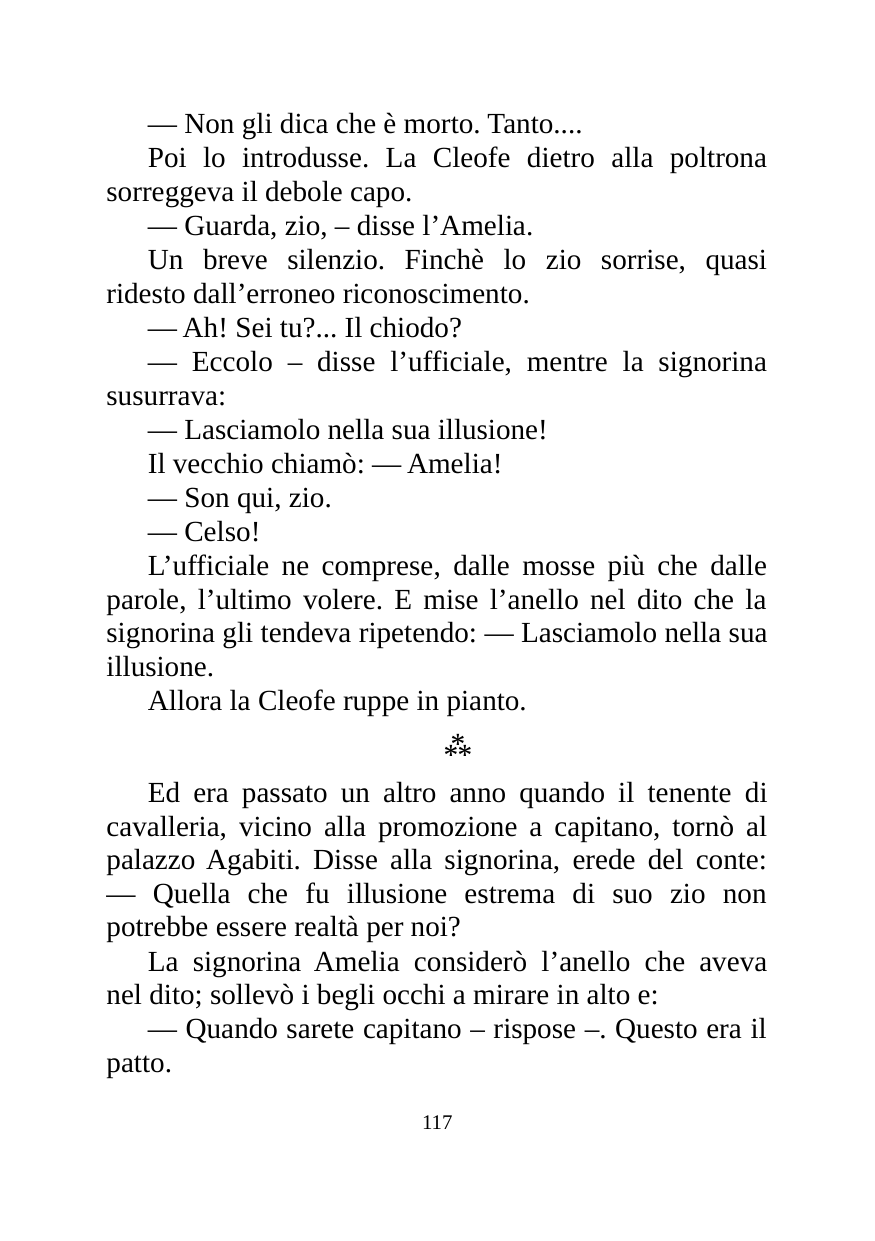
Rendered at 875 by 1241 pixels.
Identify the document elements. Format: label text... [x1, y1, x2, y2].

text — Son qui, zio. [106, 480, 768, 514]
text — Quando sarete capitano – rispose –. Questo era il patto. [106, 1011, 768, 1078]
text — Eccolo – disse l’ufficiale, mentre la signorina susurrava: [106, 344, 768, 411]
text — Ah! Sei tu?... Il chiodo? [106, 310, 768, 343]
text ⁂ [106, 729, 768, 763]
text L’ufficiale ne comprese, dalle mosse più che dalle parole, l’ultimo volere. E mise l’anello nel dito che la signorina gli tendeva ripetendo: — Lasciamolo nella sua illusione. [106, 548, 768, 683]
text — Guarda, zio, – disse l’Amelia. [106, 208, 768, 242]
text — Lasciamolo nella sua illusione! [106, 412, 768, 445]
text Poi lo introdusse. La Cleofe dietro alla poltrona sorreggeva il debole capo. [106, 140, 768, 207]
text Allora la Cleofe ruppe in pianto. [106, 683, 768, 717]
text La signorina Amelia considerò l’anello che aveva nel dito; sollevò i begli occhi a mirare in alto e: [106, 944, 768, 1011]
text Un breve silenzio. Finchè lo zio sorrise, quasi ridesto dall’erroneo riconoscimento. [106, 242, 768, 309]
text — Non gli dica che è morto. Tanto.... [106, 106, 768, 140]
text — Celso! [106, 514, 768, 548]
text Ed era passato un altro anno quando il tenente di cavalleria, vicino alla promozione a capitano, tornò al palazzo Agabiti. Disse alla signorina, erede del conte: — Quella che fu illusione estrema di suo zio non potrebbe essere realtà per noi? [106, 775, 768, 943]
text Il vecchio chiamò: — Amelia! [106, 446, 768, 479]
